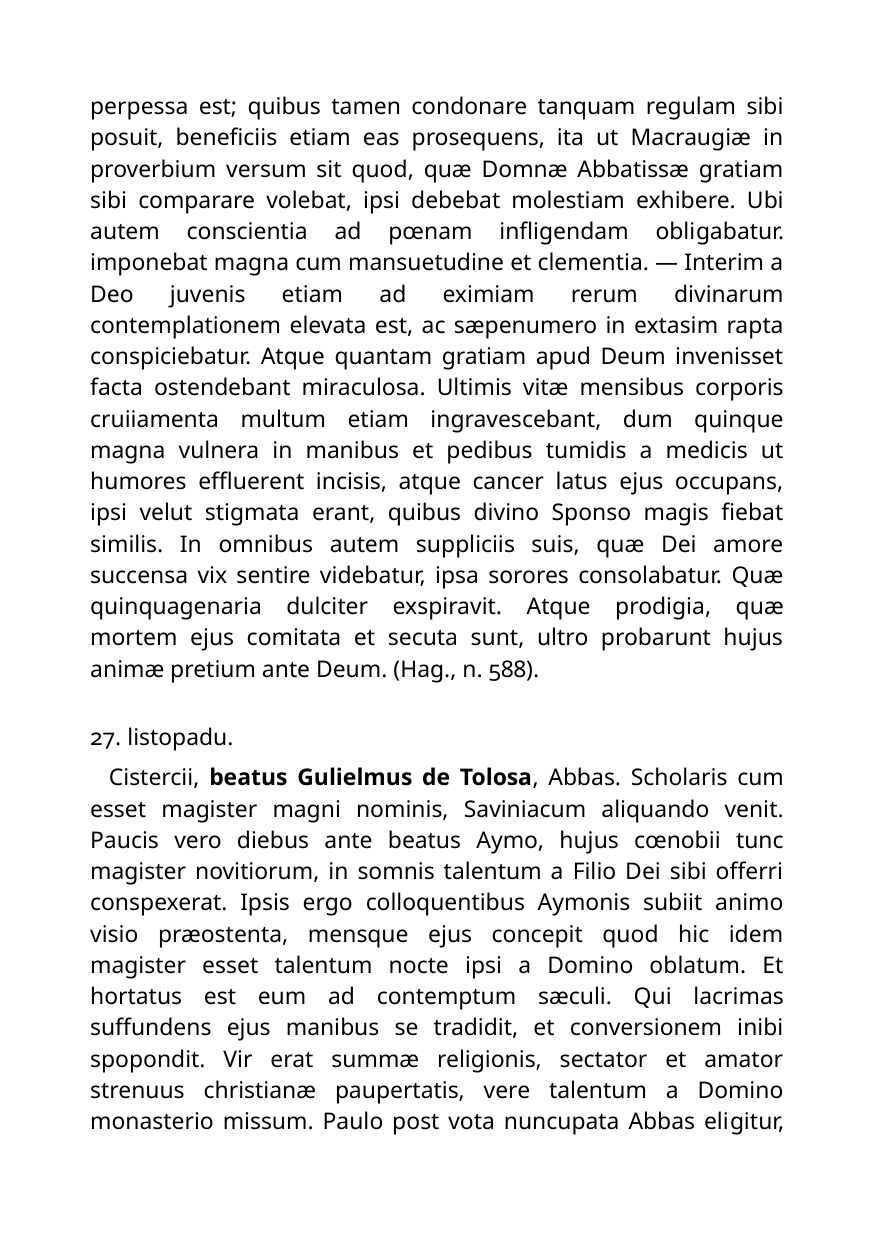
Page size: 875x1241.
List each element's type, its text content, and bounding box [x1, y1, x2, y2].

text Cistercii, beatus Gulielmus de Tolosa, Abbas. Scholaris cum esset magister magni nominis, Saviniacum aliquando venit. Paucis vero diebus ante beatus Aymo, hujus cœnobii tunc magister novitiorum, in somnis talentum a Filio Dei sibi offerri conspexerat. Ipsis ergo colloquentibus Aymonis subiit animo visio præostenta, mensque ejus concepit quod hic idem magister esset talentum nocte ipsi a Domino oblatum. Et hortatus est eum ad contemptum sæculi. Qui lacrimas suffundens ejus manibus se tradidit, et conversionem inibi spopondit. Vir erat summæ religionis, sectator et amator strenuus christianæ paupertatis, vere talentum a Domino monasterio missum. Paulo post vota nuncupata Abbas eli­gitur, [90, 761, 784, 1136]
text perpessa est; quibus tamen condonare tanquam regulam sibi posuit, beneficiis etiam eas prosequens, ita ut Macraugiæ in proverbium versum sit quod, quæ Domnæ Abbatissæ gratiam sibi comparare volebat, ipsi debebat molestiam exhibere. Ubi autem conscientia ad pœnam infligendam obli­gabatur. imponebat magna cum mansuetudine et clementia. — Interim a Deo juvenis etiam ad eximiam rerum divinarum contemplationem elevata est, ac sæpenumero in extasim rapta conspiciebatur. Atque quantam gratiam apud Deum invenisset facta ostendebant miraculosa. Ultimis vitæ mensibus corporis cruiiamenta multum etiam ingravescebant, dum quinque magna vulnera in manibus et pedibus tumidis a medicis ut humores effluerent incisis, atque cancer latus ejus occupans, ipsi velut stigmata erant, quibus divino Sponso magis fiebat similis. In omnibus autem suppliciis suis, quæ Dei amore succensa vix sentire videbatur, ipsa sorores consolabatur. Quæ quinquagenaria dulciter exspiravit. Atque prodigia, quæ mortem ejus comitata et secuta sunt, ultro probarunt hujus animæ pretium ante Deum. (Hag., n. 588). [90, 90, 784, 684]
text 27. listopadu. [90, 721, 784, 752]
